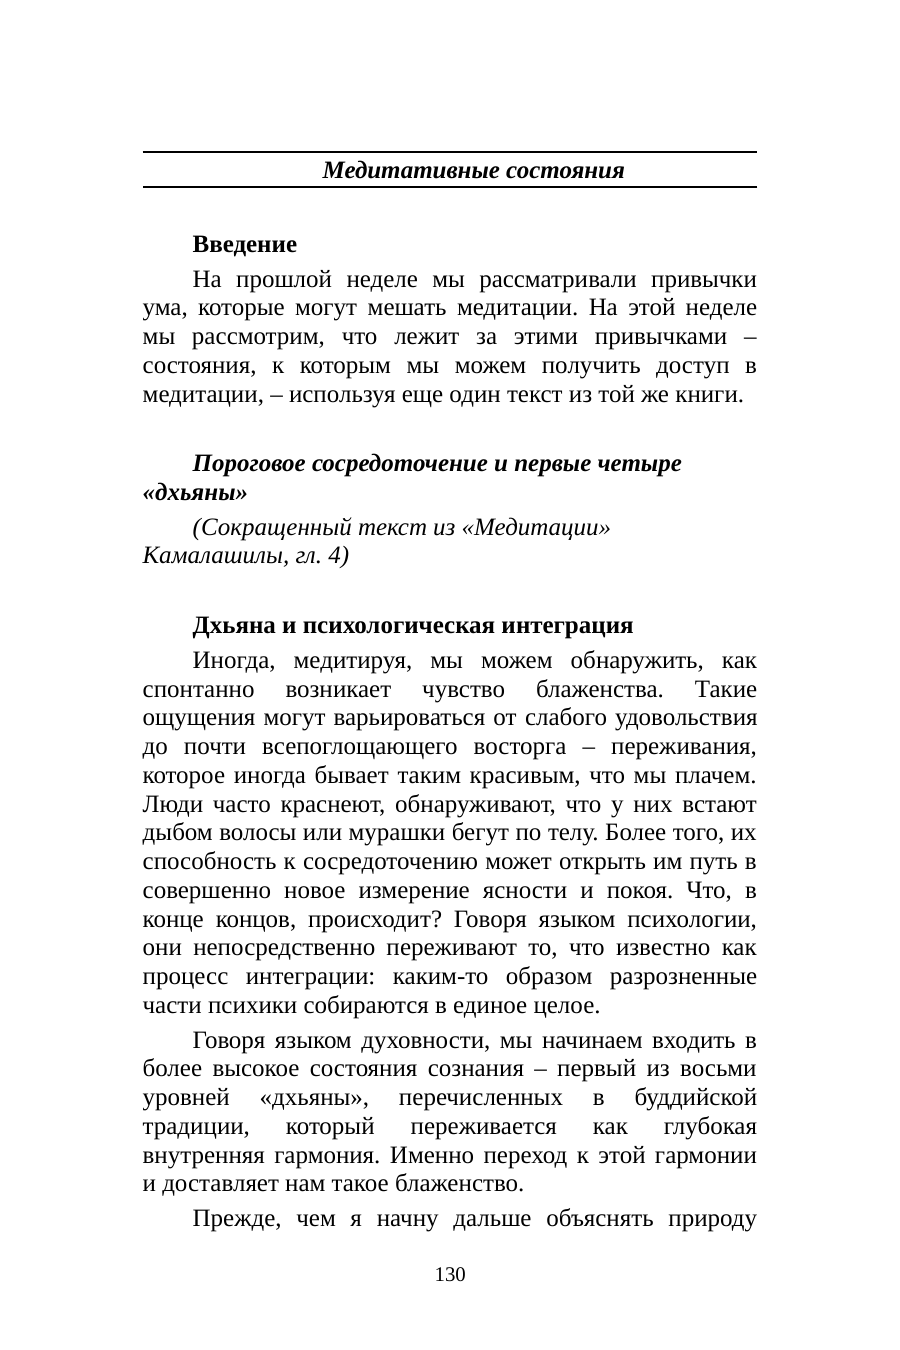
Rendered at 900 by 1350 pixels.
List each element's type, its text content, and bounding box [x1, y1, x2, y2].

subtitle Введение [142, 229, 757, 258]
text Медитативные состояния [142, 152, 757, 188]
text Иногда, медитируя, мы можем обнаружить, как спонтанно возникает чувство блаженства. Такие ощущения могут варьироваться от слабого удовольствия до почти всепоглощающего восторга – переживания, которое иногда бывает таким красивым, что мы плачем. Люди часто краснеют, обнаруживают, что у них встают дыбом волосы или мурашки бегут по телу. Более того, их способность к сосредоточению может открыть им путь в совершенно новое измерение ясности и покоя. Что, в конце концов, происходит? Говоря языком психологии, они непосредственно переживают то, что известно как процесс интеграции: каким-то образом разрозненные части психики собираются в единое целое. [142, 645, 757, 1019]
text (Сокращенный текст из «Медитации» Камалашилы, гл. 4) [142, 512, 757, 569]
text Говоря языком духовности, мы начинаем входить в более высокое состояния сознания – первый из восьми уровней «дхьяны», перечисленных в буддийской традиции, который переживается как глубокая внутренняя гармония. Именно переход к этой гармонии и доставляет нам такое блаженство. [142, 1025, 757, 1197]
text На прошлой неделе мы рассматривали привычки ума, которые могут мешать медитации. На этой неделе мы рассмотрим, что лежит за этими привычками – состояния, к которым мы можем получить доступ в медитации, – используя еще один текст из той же книги. [142, 264, 757, 407]
subtitle Дхьяна и психологическая интеграция [142, 610, 757, 639]
text Прежде, чем я начну дальше объяснять природу [142, 1203, 757, 1232]
subtitle Пороговое сосредоточение и первые четыре «дхьяны» [142, 448, 757, 506]
